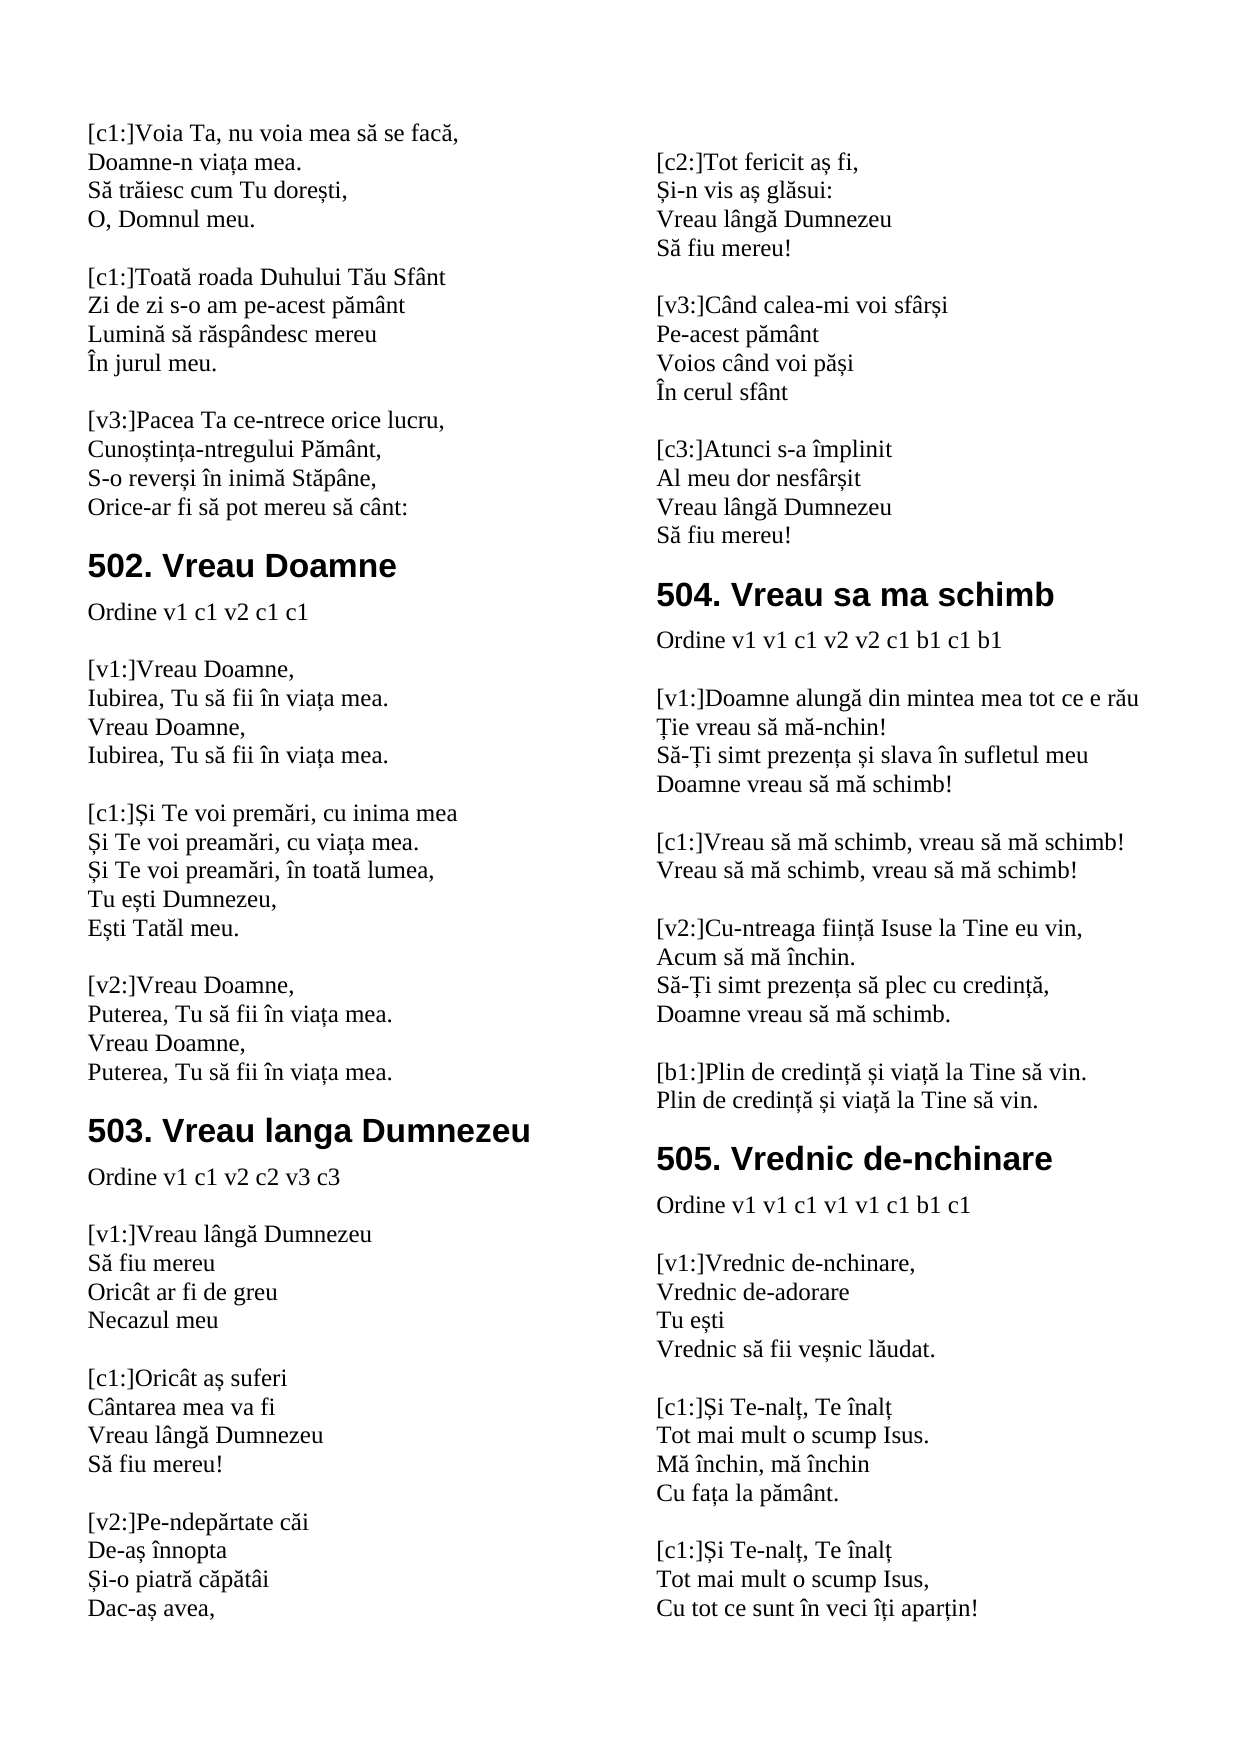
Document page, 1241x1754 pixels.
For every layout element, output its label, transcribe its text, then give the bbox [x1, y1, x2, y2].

text Ordine v1 v1 c1 v2 v2 c1 b1 c1 b1 [v1:]Doamne alungă din mintea mea tot ce e rău Ție vreau să mă-nchin! Să-Ți simt prezența și slava în sufletul meu Doamne vreau să mă schimb! [c1:]Vreau să mă schimb, vreau să mă schimb! Vreau să mă schimb, vreau să mă schimb! [v2:]Cu-ntreaga ființă Isuse la Tine eu vin, Acum să mă închin. Să-Ți simt prezența să plec cu credință, Doamne vreau să mă schimb. [b1:]Plin de credință și viață la Tine să vin. Plin de credință și viață la Tine să vin. [656, 626, 1166, 1114]
text Ordine v1 c1 v2 c1 c1 [v1:]Vreau Doamne, Iubirea, Tu să fii în viața mea. Vreau Doamne, Iubirea, Tu să fii în viața mea. [c1:]Și Te voi premări, cu inima mea Și Te voi preamări, cu viața mea. Și Te voi preamări, în toată lumea, Tu ești Dumnezeu, Ești Tatăl meu. [v2:]Vreau Doamne, Puterea, Tu să fii în viața mea. Vreau Doamne, Puterea, Tu să fii în viața mea. [87, 597, 597, 1086]
subtitle 503. Vreau langa Dumnezeu [87, 1111, 597, 1149]
text [c1:]Voia Ta, nu voia mea să se facă, Doamne-n viața mea. Să trăiesc cum Tu dorești, O, Domnul meu. [c1:]Toată roada Duhului Tău Sfânt Zi de zi s-o am pe-acest pământ Lumină să răspândesc mereu În jurul meu. [v3:]Pacea Ta ce-ntrece orice lucru, Cunoștința-ntregului Pământ, S-o reverși în inimă Stăpâne, Orice-ar fi să pot mereu să cânt: [87, 118, 597, 521]
text Ordine v1 c1 v2 c2 v3 c3 [v1:]Vreau lângă Dumnezeu Să fiu mereu Oricât ar fi de greu Necazul meu [c1:]Oricât aș suferi Cântarea mea va fi Vreau lângă Dumnezeu Să fiu mereu! [v2:]Pe-ndepărtate căi De-aș înnopta Și-o piatră căpătâi Dac-aș avea, [87, 1162, 597, 1622]
subtitle 502. Vreau Doamne [87, 546, 597, 584]
text Ordine v1 v1 c1 v1 v1 c1 b1 c1 [v1:]Vrednic de-nchinare, Vrednic de-adorare Tu ești Vrednic să fii veșnic lăudat. [c1:]Și Te-nalț, Te înalț Tot mai mult o scump Isus. Mă închin, mă închin Cu fața la pământ. [c1:]Și Te-nalț, Te înalț Tot mai mult o scump Isus, Cu tot ce sunt în veci îți aparțin! [656, 1190, 1166, 1622]
subtitle 505. Vrednic de-nchinare [656, 1139, 1166, 1178]
subtitle 504. Vreau sa ma schimb [656, 574, 1166, 613]
text [c2:]Tot fericit aș fi, Și-n vis aș glăsui: Vreau lângă Dumnezeu Să fiu mereu! [v3:]Când calea-mi voi sfârși Pe-acest pământ Voios când voi păși În cerul sfânt [c3:]Atunci s-a împlinit Al meu dor nesfârșit Vreau lângă Dumnezeu Să fiu mereu! [656, 118, 1166, 549]
